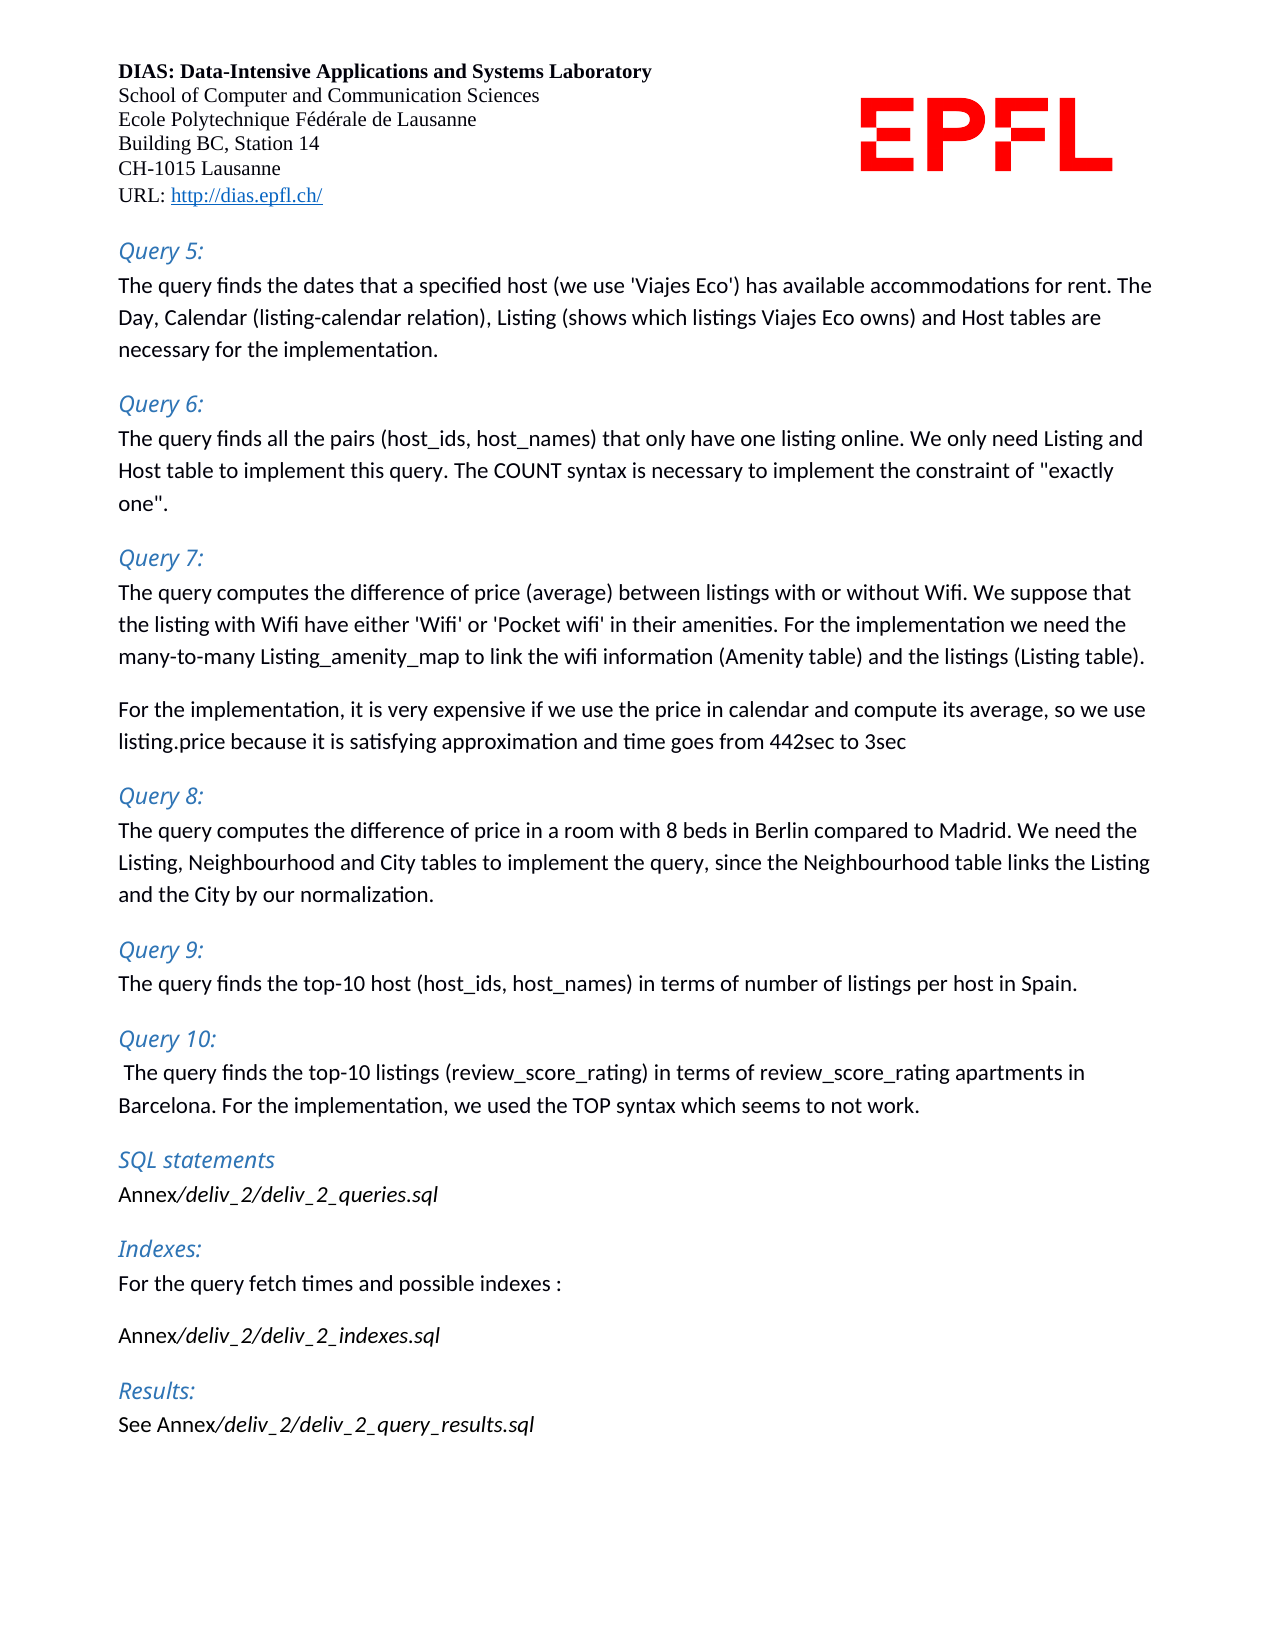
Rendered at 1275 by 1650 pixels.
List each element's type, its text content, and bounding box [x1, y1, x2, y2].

text Annex/deliv_2/deliv_2_queries.sql [118, 1180, 1157, 1208]
subtitle Query 5: [118, 235, 1157, 266]
subtitle Indexes: [118, 1233, 1157, 1264]
subtitle Query 10: [118, 1023, 1157, 1054]
text The query computes the difference of price (average) between listings with or without Wifi. We suppose that the listing with Wifi have either 'Wifi' or 'Pocket wifi' in their amenities. For the implementation we need the many-to-many Listing_amenity_map to link the wifi information (Amenity table) and the listings (Listing table). [118, 578, 1157, 670]
text The query finds the top-10 host (host_ids, host_names) in terms of number of listings per host in Spain. [118, 969, 1157, 998]
text The query finds the dates that a specified host (we use 'Viajes Eco') has available accommodations for rent. The Day, Calendar (listing-calendar relation), Listing (shows which listings Viajes Eco owns) and Host tables are necessary for the implementation. [118, 271, 1157, 363]
text For the query fetch times and possible indexes : [118, 1269, 1157, 1297]
subtitle Query 8: [118, 780, 1157, 812]
text Annex/deliv_2/deliv_2_indexes.sql [118, 1322, 1157, 1350]
text For the implementation, it is very expensive if we use the price in calendar and compute its average, so we use listing.price because it is satisfying approximation and time goes from 442sec to 3sec [118, 695, 1157, 755]
text The query finds all the pairs (host_ids, host_names) that only have one listing online. We only need Listing and Host table to implement this query. The COUNT syntax is necessary to implement the constraint of "exactly one". [118, 424, 1157, 517]
picture [829, 67, 1143, 203]
text The query computes the difference of price in a room with 8 beds in Berlin compared to Madrid. We need the Listing, Neighbourhood and City tables to implement the query, since the Neighbourhood table links the Listing and the City by our normalization. [118, 816, 1157, 909]
subtitle Query 7: [118, 542, 1157, 573]
subtitle SQL statements [118, 1144, 1157, 1175]
text See Annex/deliv_2/deliv_2_query_results.sql [118, 1411, 1157, 1439]
text The query finds the top-10 listings (review_score_rating) in terms of review_score_rating apartments in Barcelona. For the implementation, we used the TOP syntax which seems to not work. [118, 1058, 1157, 1119]
subtitle Query 6: [118, 388, 1157, 420]
subtitle Results: [118, 1375, 1157, 1406]
subtitle Query 9: [118, 934, 1157, 965]
